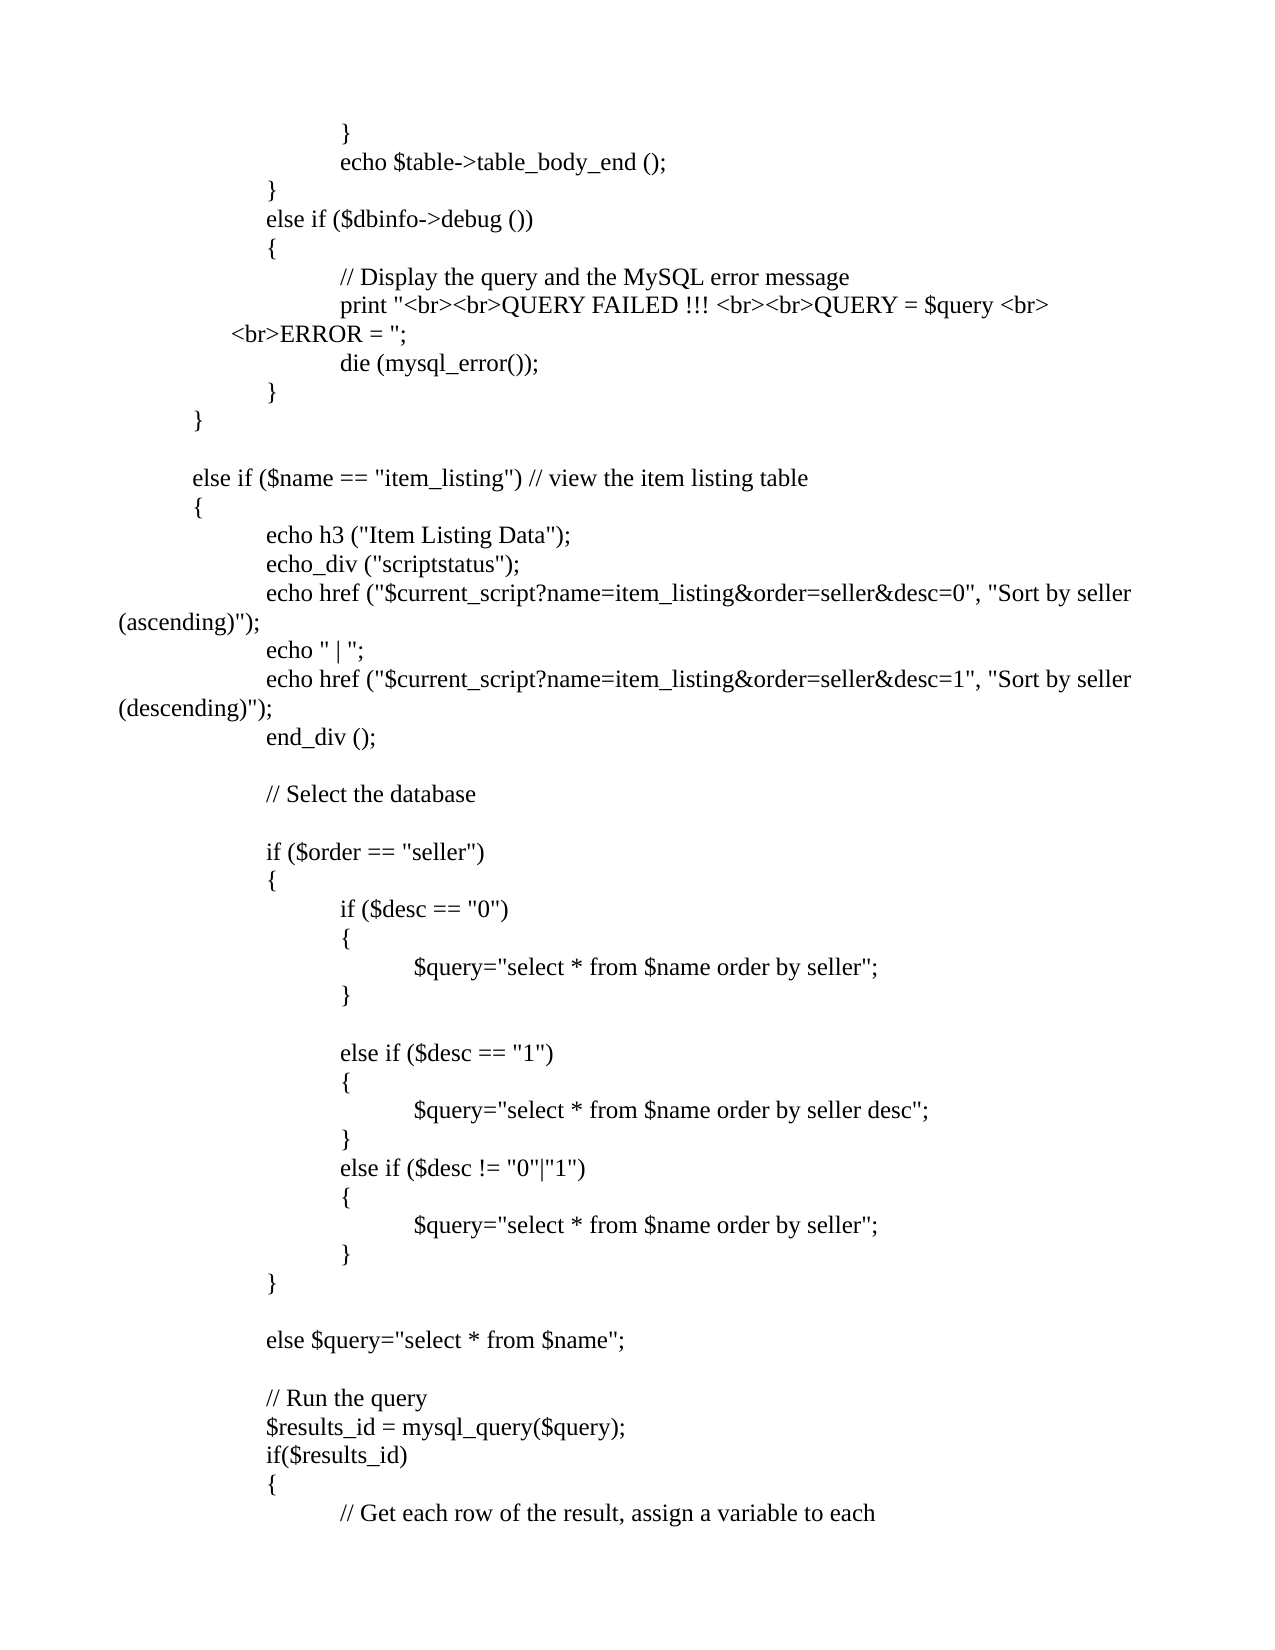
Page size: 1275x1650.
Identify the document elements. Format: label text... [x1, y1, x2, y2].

text if ($desc == "0") [118, 894, 1157, 923]
text echo href ("$current_script?name=item_listing&order=seller&desc=0", "Sort by seller (ascending)"); [118, 578, 1157, 636]
text } [118, 1268, 1157, 1297]
text echo_div ("scriptstatus"); [118, 549, 1157, 578]
text } [118, 1124, 1157, 1153]
text else if ($name == "item_listing") // view the item listing table [118, 463, 1157, 492]
text else if ($desc == "1") [118, 1038, 1157, 1067]
text $query="select * from $name order by seller"; [118, 952, 1157, 981]
text } [118, 118, 1157, 147]
text else if ($desc != "0"|"1") [118, 1153, 1157, 1182]
text if ($order == "seller") [118, 837, 1157, 866]
text echo href ("$current_script?name=item_listing&order=seller&desc=1", "Sort by seller (descending)"); [118, 664, 1157, 722]
text { [118, 866, 1157, 894]
text } [118, 981, 1157, 1009]
text $results_id = mysql_query($query); [118, 1412, 1157, 1441]
text } [118, 176, 1157, 204]
text { [118, 923, 1157, 952]
text } [118, 377, 1157, 406]
text { [118, 1469, 1157, 1498]
text { [118, 1067, 1157, 1096]
text echo h3 ("Item Listing Data"); [118, 521, 1157, 549]
text else if ($dbinfo->debug ()) [118, 204, 1157, 233]
text $query="select * from $name order by seller desc"; [118, 1096, 1157, 1124]
text // Select the database [118, 779, 1157, 808]
text { [118, 233, 1157, 262]
text } [118, 406, 1157, 434]
text else $query="select * from $name"; [118, 1326, 1157, 1354]
text $query="select * from $name order by seller"; [118, 1211, 1157, 1239]
text <br>ERROR = "; [118, 319, 1157, 348]
text print "<br><br>QUERY FAILED !!! <br><br>QUERY = $query <br> [118, 291, 1157, 319]
text end_div (); [118, 722, 1157, 751]
text // Get each row of the result, assign a variable to each [118, 1498, 1157, 1527]
text { [118, 492, 1157, 521]
text // Run the query [118, 1383, 1157, 1412]
text die (mysql_error()); [118, 348, 1157, 377]
text if($results_id) [118, 1441, 1157, 1469]
text echo " | "; [118, 636, 1157, 664]
text // Display the query and the MySQL error message [118, 262, 1157, 291]
text { [118, 1182, 1157, 1211]
text } [118, 1239, 1157, 1268]
text echo $table->table_body_end (); [118, 147, 1157, 176]
